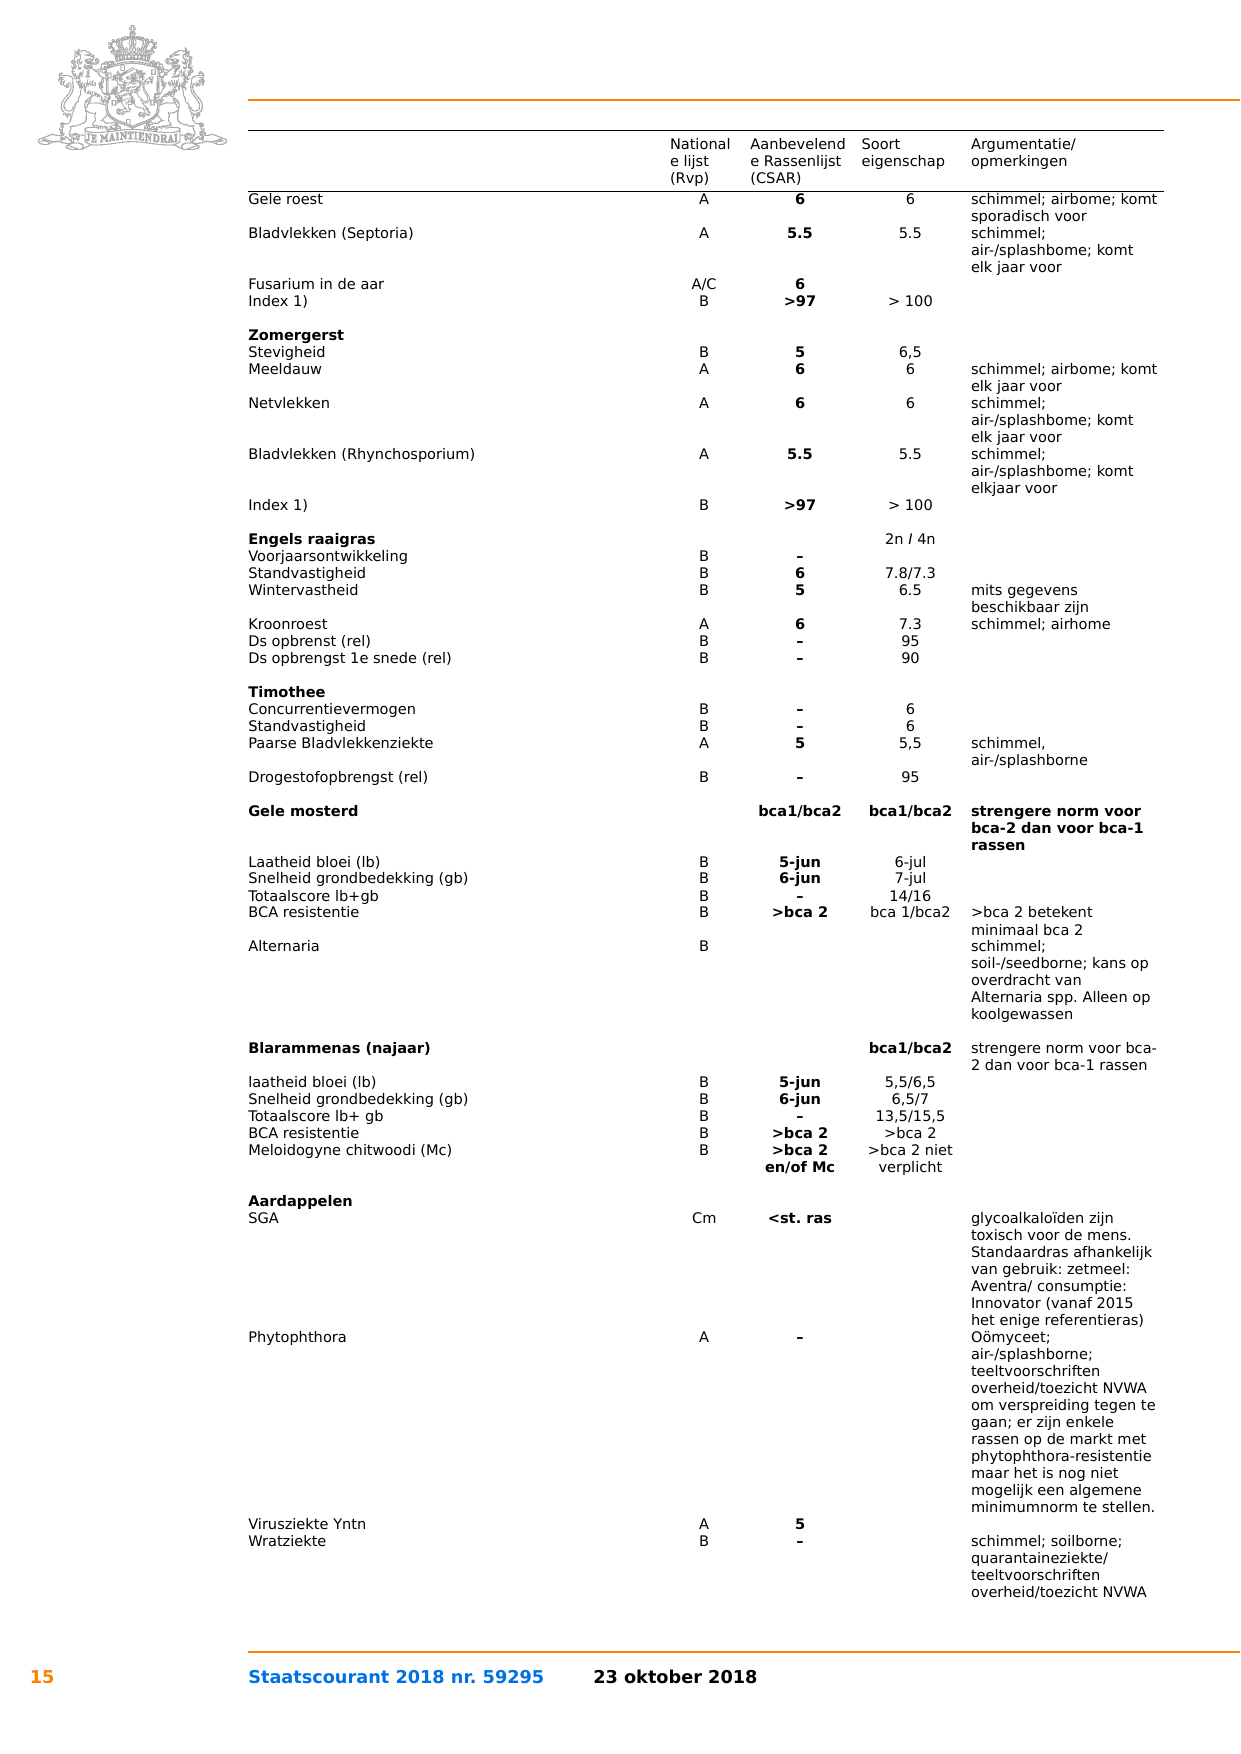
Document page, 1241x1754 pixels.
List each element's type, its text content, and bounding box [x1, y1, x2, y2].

table_cell [855, 1193, 965, 1210]
table_cell 5.5 [855, 446, 965, 497]
table_cell Totaalscore lb+ gb [248, 1108, 664, 1125]
table_header Aanbevelende Rassenlijst (CSAR) [744, 131, 855, 191]
table_cell [855, 1023, 965, 1040]
table_cell [855, 938, 965, 1023]
table_cell schimmel; air-/splashbome; komt elk jaar voor [965, 225, 1163, 276]
table_cell 5,5 [855, 735, 965, 768]
table_cell Engels raaigras [248, 531, 664, 548]
table_cell > 100 [855, 293, 965, 310]
table_cell [855, 1210, 965, 1329]
table_cell B [664, 1125, 744, 1142]
table_header Soort eigenschap [855, 131, 965, 191]
table_cell BCA resistentie [248, 904, 664, 938]
table_cell [664, 1193, 744, 1210]
table_cell B [664, 888, 744, 904]
table_cell schimmel; air-/splashbome; komt elk jaar voor [965, 395, 1163, 446]
table_cell [855, 514, 965, 531]
table_cell glycoalkaloïden zijn toxisch voor de mens. Standaardras afhankelijk van gebruik: zetmeel: Aventra/ consumptie: Innovator (vanaf 2015 het enige referentieras) [965, 1210, 1163, 1329]
table_cell Oömyceet; air-/splashborne; teeltvoorschriften overheid/toezicht NVWA om verspreiding tegen te gaan; er zijn enkele rassen op de markt met phytophthora-resistentie maar het is nog niet mogelijk een algemene minimumnorm te stellen. [965, 1329, 1163, 1516]
table_cell Netvlekken [248, 395, 664, 446]
table_cell [744, 514, 855, 531]
table_cell B [664, 582, 744, 616]
table_cell Index 1) [248, 497, 664, 514]
table_cell [965, 276, 1163, 293]
table_cell [965, 1091, 1163, 1108]
table_cell [248, 310, 664, 327]
table_cell Blarammenas (najaar) [248, 1040, 664, 1074]
table_cell 5,5/6,5 [855, 1074, 965, 1091]
table_cell 6 [855, 701, 965, 718]
table_cell 6-jun [744, 1091, 855, 1108]
table_cell Voorjaarsontwikkeling [248, 548, 664, 565]
table_cell B [664, 565, 744, 582]
table_cell 13,5/15,5 [855, 1108, 965, 1125]
table_cell SGA [248, 1210, 664, 1329]
table_cell [965, 650, 1163, 667]
table_cell B [664, 904, 744, 938]
table_cell Zomergerst [248, 327, 664, 344]
table_cell bca 1/bca2 [855, 904, 965, 938]
table_cell [744, 684, 855, 701]
table_cell [664, 803, 744, 853]
table_cell [855, 276, 965, 293]
table_cell Ds opbrenst (rel) [248, 633, 664, 650]
table_cell >bca 2 [744, 904, 855, 938]
table_cell 7-jul [855, 870, 965, 887]
table_cell schimmel; airbome; komt elk jaar voor [965, 361, 1163, 395]
table_cell Snelheid grondbedekking (gb) [248, 870, 664, 887]
table_cell [664, 1023, 744, 1040]
table_cell B [664, 854, 744, 870]
table_cell [744, 531, 855, 548]
table_cell Concurrentievermogen [248, 701, 664, 718]
table_header Argumentatie/opmerkingen [965, 131, 1163, 191]
table_cell 95 [855, 769, 965, 786]
table_cell [965, 1142, 1163, 1176]
table_cell [855, 310, 965, 327]
table_cell BCA resistentie [248, 1125, 664, 1142]
table_cell [855, 548, 965, 565]
table_cell – [744, 650, 855, 667]
table_cell Virusziekte Yntn [248, 1516, 664, 1533]
table_cell 6 [744, 192, 855, 225]
table_cell 6 [855, 718, 965, 734]
table_cell B [664, 769, 744, 786]
table_cell A [664, 735, 744, 768]
table_cell [248, 514, 664, 531]
table_cell [965, 1516, 1163, 1533]
table_cell >bca 2 en/of Mc [744, 1142, 855, 1176]
table_cell [965, 718, 1163, 734]
table_cell [965, 870, 1163, 887]
table_cell strengere norm voor bca-2 dan voor bca-1 rassen [965, 1040, 1163, 1074]
picture [38, 25, 227, 150]
table_cell B [664, 718, 744, 734]
table_cell A [664, 361, 744, 395]
table_cell B [664, 1074, 744, 1091]
table_cell A [664, 446, 744, 497]
table_cell >bca 2 niet verplicht [855, 1142, 965, 1176]
table_header [248, 131, 664, 191]
table_cell [664, 786, 744, 802]
table_cell [248, 667, 664, 684]
table_cell [855, 1176, 965, 1193]
table_cell [965, 1125, 1163, 1142]
table_cell mits gegevens beschikbaar zijn [965, 582, 1163, 616]
table_cell – [744, 548, 855, 565]
table_cell B [664, 497, 744, 514]
table_cell [855, 1533, 965, 1601]
table_cell [664, 684, 744, 701]
table_cell 6 [855, 395, 965, 446]
table_cell >bca 2 betekent minimaal bca 2 [965, 904, 1163, 938]
table_cell B [664, 701, 744, 718]
table_cell B [664, 548, 744, 565]
table_cell [965, 344, 1163, 361]
table_cell [664, 514, 744, 531]
table_cell A [664, 616, 744, 633]
table_cell Gele mosterd [248, 803, 664, 853]
table_cell Cm [664, 1210, 744, 1329]
table_cell B [664, 870, 744, 887]
table_cell 5-jun [744, 1074, 855, 1091]
table_cell 7.3 [855, 616, 965, 633]
table_cell [855, 1329, 965, 1516]
table_cell 6.5 [855, 582, 965, 616]
table_cell Stevigheid [248, 344, 664, 361]
table_cell Gele roest [248, 192, 664, 225]
table_cell [664, 531, 744, 548]
table_cell [965, 293, 1163, 310]
table_cell Paarse Bladvlekkenziekte [248, 735, 664, 768]
table_cell bca1/bca2 [855, 1040, 965, 1074]
table_cell Bladvlekken (Rhynchosporium) [248, 446, 664, 497]
table_cell A [664, 192, 744, 225]
table_cell Alternaria [248, 938, 664, 1023]
table_cell [965, 1193, 1163, 1210]
table_cell [744, 938, 855, 1023]
table_cell [855, 684, 965, 701]
table_cell Totaalscore lb+gb [248, 888, 664, 904]
table_cell [965, 1176, 1163, 1193]
table_cell B [664, 938, 744, 1023]
table_cell [965, 786, 1163, 802]
table_cell B [664, 1108, 744, 1125]
table_cell > 100 [855, 497, 965, 514]
table_cell >97 [744, 293, 855, 310]
table_cell – [744, 1533, 855, 1601]
table_cell Standvastigheid [248, 718, 664, 734]
table_cell 5 [744, 582, 855, 616]
table_cell 6 [855, 361, 965, 395]
table_cell – [744, 718, 855, 734]
table_cell [664, 667, 744, 684]
table_cell Phytophthora [248, 1329, 664, 1516]
table_cell – [744, 888, 855, 904]
table_cell – [744, 701, 855, 718]
table_cell Timothee [248, 684, 664, 701]
table_cell [855, 1516, 965, 1533]
table_cell 95 [855, 633, 965, 650]
table_cell Wratziekte [248, 1533, 664, 1601]
table_cell [744, 1193, 855, 1210]
table_cell – [744, 1329, 855, 1516]
table_cell schimmel; airbome; komt sporadisch voor [965, 192, 1163, 225]
table_cell [744, 1176, 855, 1193]
table_cell schimmel; air-/splashbome; komt elkjaar voor [965, 446, 1163, 497]
table_cell [248, 1176, 664, 1193]
table_cell [965, 769, 1163, 786]
table_cell >bca 2 [855, 1125, 965, 1142]
table_cell [744, 786, 855, 802]
table_cell [965, 514, 1163, 531]
table_cell schimmel; soil-/seedborne; kans op overdracht van Alternaria spp. Alleen op koolgewassen [965, 938, 1163, 1023]
table_cell – [744, 1108, 855, 1125]
table_cell [744, 1040, 855, 1074]
table_cell Fusarium in de aar [248, 276, 664, 293]
table_cell A [664, 395, 744, 446]
table_cell bca1/bca2 [744, 803, 855, 853]
table_cell Index 1) [248, 293, 664, 310]
table_cell [248, 786, 664, 802]
table_cell A [664, 225, 744, 276]
table_cell schimmel, air-/splashborne [965, 735, 1163, 768]
table_cell 6 [855, 192, 965, 225]
table_cell >97 [744, 497, 855, 514]
table_cell Wintervastheid [248, 582, 664, 616]
table_cell [744, 667, 855, 684]
table_cell B [664, 1533, 744, 1601]
table_cell [744, 310, 855, 327]
table_cell [664, 1040, 744, 1074]
table_cell 6-jun [744, 870, 855, 887]
table_cell schimmel; soilborne; quarantaineziekte/ teeltvoorschriften overheid/toezicht NVWA [965, 1533, 1163, 1601]
table_cell A [664, 1516, 744, 1533]
table_cell laatheid bloei (lb) [248, 1074, 664, 1091]
table_cell – [744, 769, 855, 786]
table_cell [248, 1023, 664, 1040]
table_cell Meloidogyne chitwoodi (Mc) [248, 1142, 664, 1176]
table_cell 2n I 4n [855, 531, 965, 548]
table_cell 6 [744, 361, 855, 395]
table_cell [965, 888, 1163, 904]
table_cell [744, 327, 855, 344]
table_cell A [664, 1329, 744, 1516]
table_cell B [664, 293, 744, 310]
table_cell [965, 854, 1163, 870]
table_cell [965, 633, 1163, 650]
table_cell [965, 548, 1163, 565]
table_cell [664, 1176, 744, 1193]
table_cell [965, 1074, 1163, 1091]
table_cell 14/16 [855, 888, 965, 904]
table_cell Laatheid bloei (lb) [248, 854, 664, 870]
table_cell B [664, 633, 744, 650]
table_cell bca1/bca2 [855, 803, 965, 853]
table_cell 5 [744, 735, 855, 768]
table_cell 5.5 [744, 225, 855, 276]
table_cell [744, 1023, 855, 1040]
table_cell [965, 684, 1163, 701]
table_cell B [664, 650, 744, 667]
table_cell 90 [855, 650, 965, 667]
table_cell 5.5 [855, 225, 965, 276]
table_cell 6 [744, 565, 855, 582]
table_cell [855, 667, 965, 684]
table_cell strengere norm voor bca-2 dan voor bca-1 rassen [965, 803, 1163, 853]
table_cell [664, 310, 744, 327]
table_cell 5 [744, 1516, 855, 1533]
table_cell B [664, 1091, 744, 1108]
table_cell A/C [664, 276, 744, 293]
table_cell [855, 327, 965, 344]
table_cell [664, 327, 744, 344]
table_cell 6 [744, 276, 855, 293]
table_cell [965, 667, 1163, 684]
table_cell [965, 1023, 1163, 1040]
table_cell 5 [744, 344, 855, 361]
table_cell Meeldauw [248, 361, 664, 395]
table_cell [965, 565, 1163, 582]
table_cell [965, 327, 1163, 344]
table_cell [965, 310, 1163, 327]
table_cell B [664, 344, 744, 361]
table_cell Ds opbrengst 1e snede (rel) [248, 650, 664, 667]
table_cell >bca 2 [744, 1125, 855, 1142]
table_cell Drogestofopbrengst (rel) [248, 769, 664, 786]
table_cell 6-jul [855, 854, 965, 870]
table_cell [965, 701, 1163, 718]
table_cell [855, 786, 965, 802]
table_cell [965, 1108, 1163, 1125]
table_cell B [664, 1142, 744, 1176]
table_cell [965, 531, 1163, 548]
table_cell 5.5 [744, 446, 855, 497]
table_cell Bladvlekken (Septoria) [248, 225, 664, 276]
table_cell Standvastigheid [248, 565, 664, 582]
table_cell [965, 497, 1163, 514]
table_cell 6 [744, 616, 855, 633]
table_cell – [744, 633, 855, 650]
table_cell 7.8/7.3 [855, 565, 965, 582]
table_header Nationale lijst (Rvp) [664, 131, 744, 191]
table_cell Aardappelen [248, 1193, 664, 1210]
table_cell 5-jun [744, 854, 855, 870]
table_cell <st. ras [744, 1210, 855, 1329]
table_cell 6 [744, 395, 855, 446]
table_cell 6,5/7 [855, 1091, 965, 1108]
table_cell Snelheid grondbedekking (gb) [248, 1091, 664, 1108]
table_cell Kroonroest [248, 616, 664, 633]
table_cell 6,5 [855, 344, 965, 361]
table_cell schimmel; airhome [965, 616, 1163, 633]
